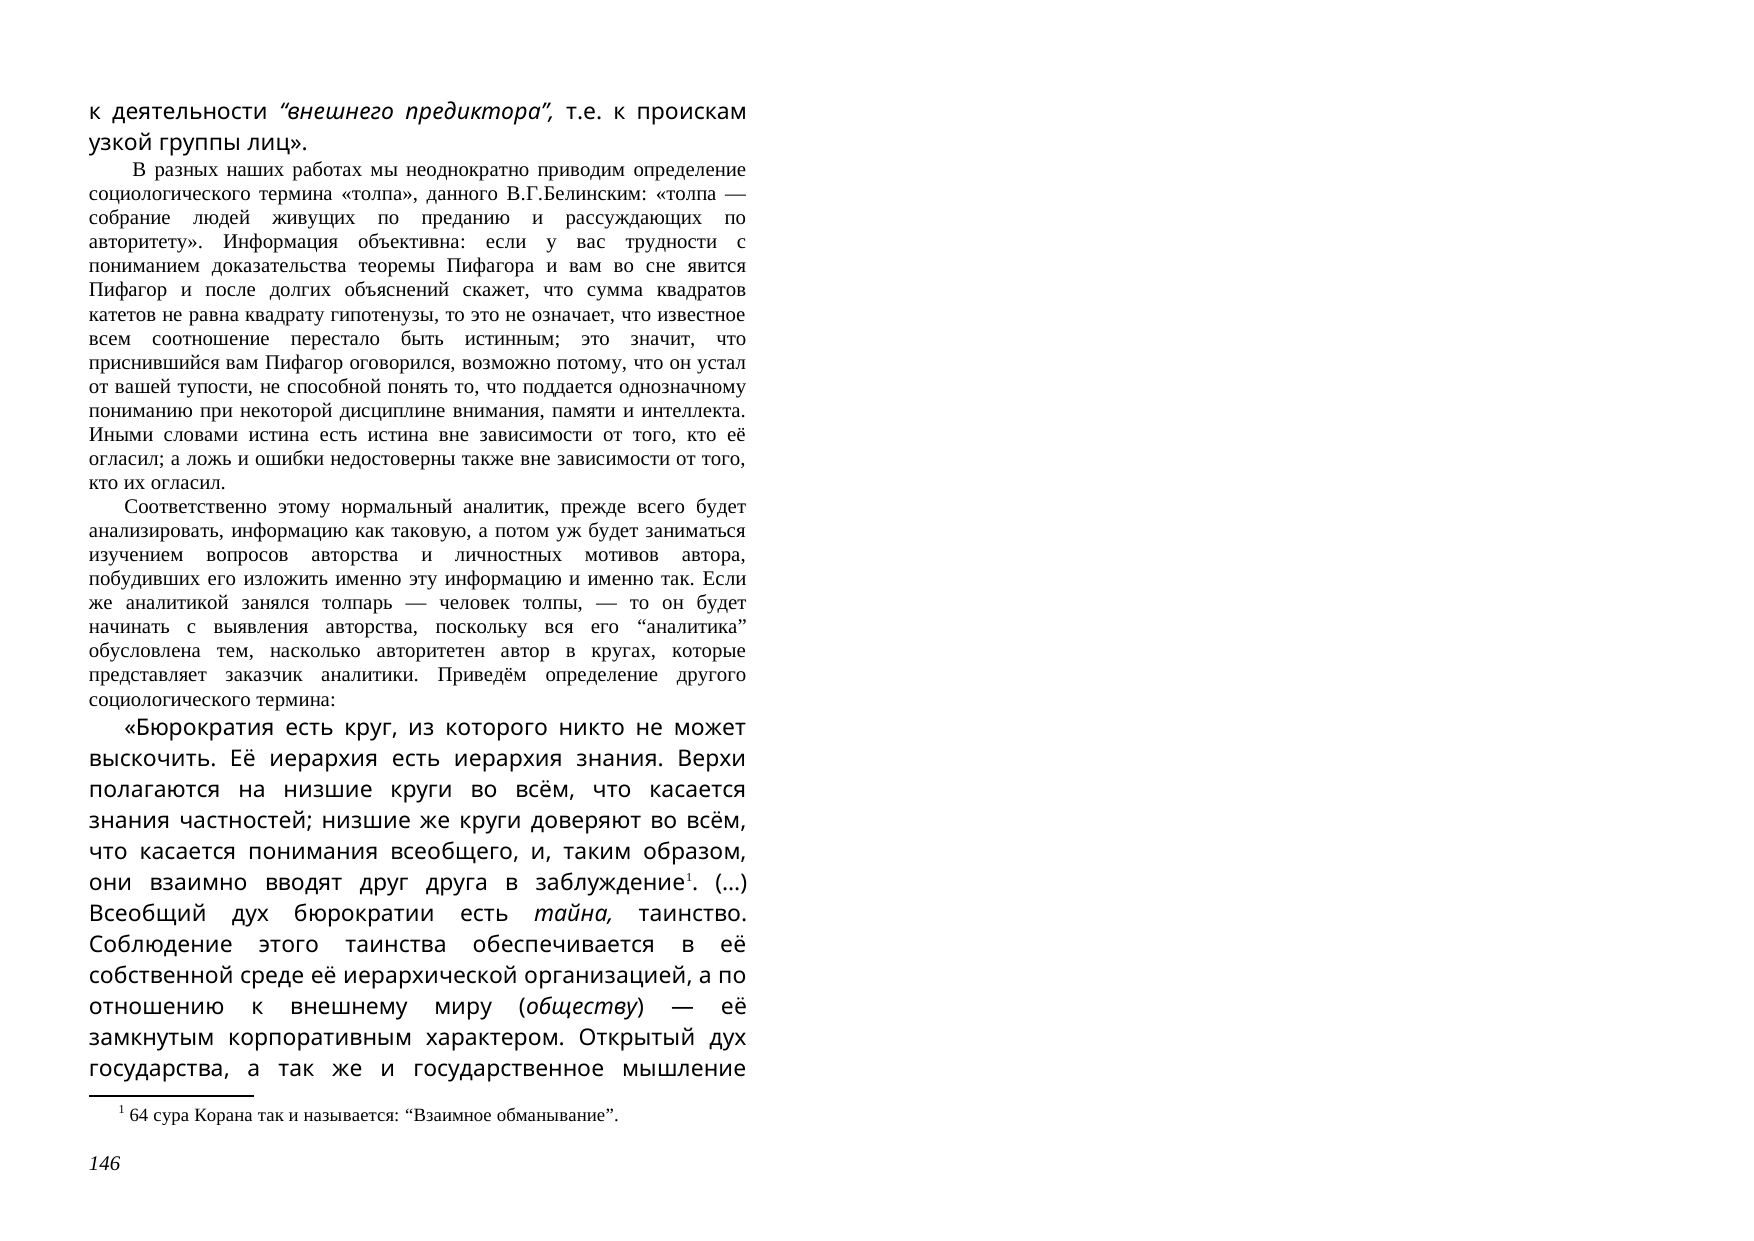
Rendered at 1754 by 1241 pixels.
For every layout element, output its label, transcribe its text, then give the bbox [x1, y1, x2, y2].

text к деятельности “внешнего предиктора”, т.е. к проискам узкой группы лиц». [89, 95, 747, 157]
text 64 сура Корана так и называется: “Взаимное обманывание”. [89, 1102, 747, 1126]
text «Бюрократия есть круг, из которого никто не может выскочить. Её иерархия есть иерархия знания. Верхи полагаются на низшие круги во всём, что касается знания частностей; низшие же круги доверяют во всём, что касается понимания всеобщего, и, таким образом, они взаимно вводят друг друга в заблуждение. (…) Всеобщий дух бюрократии есть тайна, таинство. Соблюдение этого таинства обеспечивается в её собственной среде её иерархической организацией, а по отношению к внешнему миру (обществу) — её замкнутым корпоративным характером. Открытый дух государства, а так же и государственное мышление [89, 710, 747, 1083]
text В разных наших работах мы неоднократно приводим определение социологического термина «толпа», данного В.Г.Белинским: «толпа — собрание людей живущих по преданию и рассуждающих по авторитету». Информация объективна: если у вас трудности с пониманием доказательства теоремы Пифагора и вам во сне явится Пифагор и после долгих объяснений скажет, что сумма квадратов катетов не равна квадрату гипотенузы, то это не означает, что известное всем соотношение перестало быть истинным; это значит, что приснившийся вам Пифагор оговорился, возможно потому, что он устал от вашей тупости, не способной понять то, что поддается однозначному пониманию при некоторой дисциплине внимания, памяти и интеллекта. Иными словами истина есть истина вне зависимости от того, кто её огласил; а ложь и ошибки недостоверны также вне зависимости от того, кто их огласил. [89, 157, 747, 494]
text Соответственно этому нормальный аналитик, прежде всего будет анализировать, информацию как таковую, а потом уж будет заниматься изучением вопросов авторства и личностных мотивов автора, побудивших его изложить именно эту информацию и именно так. Если же аналитикой занялся толпарь — человек толпы, — то он будет начинать с выявления авторства, поскольку вся его “аналитика” обусловлена тем, насколько авторитетен автор в кругах, которые представляет заказчик аналитики. Приведём определение другого социологического термина: [89, 494, 747, 710]
